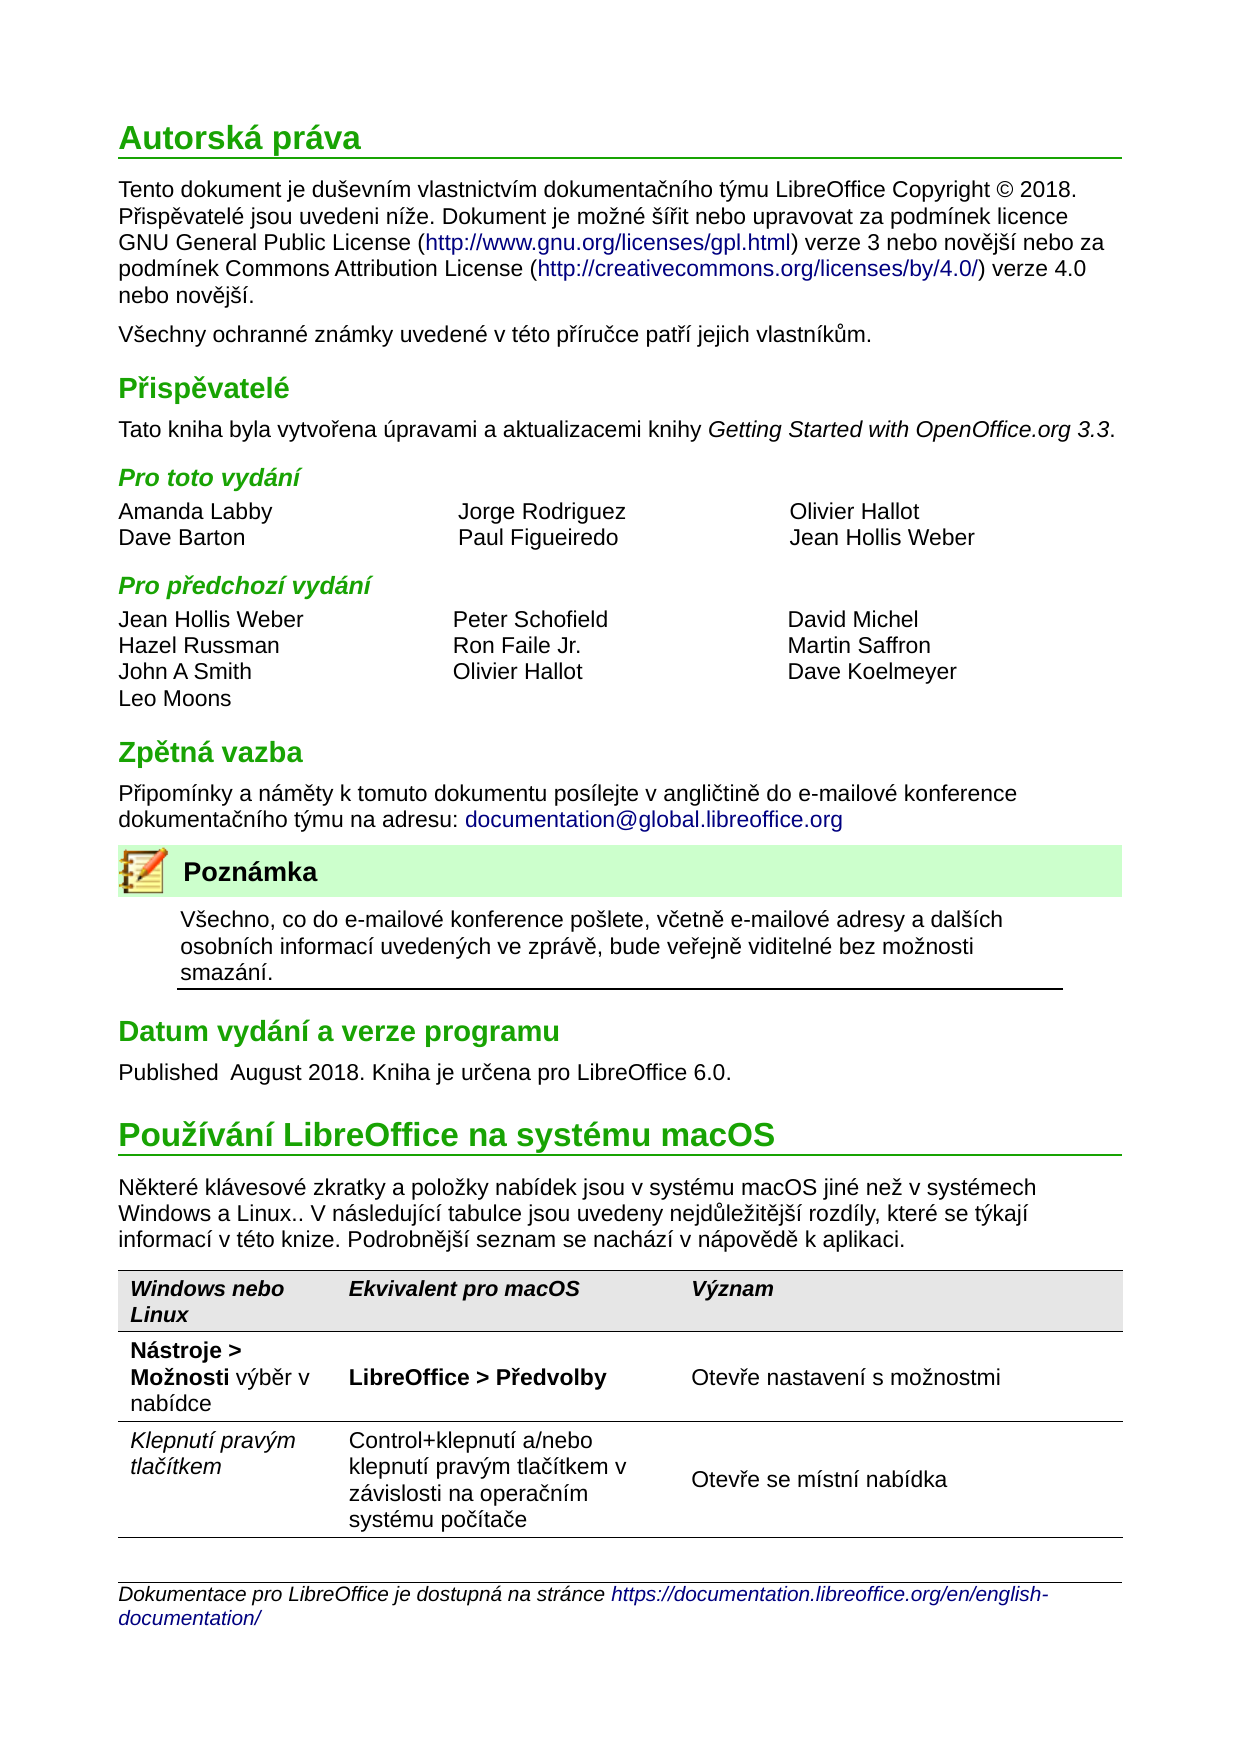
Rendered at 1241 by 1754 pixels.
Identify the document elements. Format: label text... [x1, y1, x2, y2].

text Tato kniha byla vytvořena úpravami a aktualizacemi knihy Getting Started with OpenOffice.org 3.3. [118, 416, 1122, 442]
table_cell Martin Saffron [788, 632, 1122, 658]
table_cell Control+klepnutí a/nebo klepnutí pravým tlačítkem v závislosti na operačním systému počítače [337, 1422, 679, 1537]
text Všechny ochranné známky uvedené v této příručce patří jejich vlastníkům. [118, 321, 1122, 347]
table_cell Nástroje > Možnosti výběr v nabídce [118, 1332, 337, 1421]
subtitle Zpětná vazba [118, 735, 1122, 768]
subtitle Pro toto vydání [118, 463, 1122, 492]
subtitle Používání LibreOffice na systému macOS [118, 1115, 1122, 1154]
table_header Windows nebo Linux [118, 1271, 337, 1331]
table_header Význam [679, 1271, 1123, 1331]
subtitle Autorská práva [118, 118, 1122, 157]
table_cell Ron Faile Jr. [453, 632, 787, 658]
table_cell LibreOffice > Předvolby [337, 1332, 679, 1421]
table_cell Dave Barton [118, 524, 458, 550]
table_header Ekvivalent pro macOS [337, 1271, 679, 1331]
table_cell Leo Moons [118, 685, 453, 711]
table_cell Otevře nastavení s možnostmi [679, 1332, 1123, 1421]
text Některé klávesové zkratky a položky nabídek jsou v systému macOS jiné než v systémech Windows a Linux.. V následující tabulce jsou uvedeny nejdůležitější rozdíly, které se týkají informací v této knize. Podrobnější seznam se nachází v nápovědě k aplikaci. [118, 1173, 1122, 1252]
table_cell [788, 685, 1122, 711]
text Všechno, co do e-mailové konference pošlete, včetně e-mailové adresy a dalších osobních informací uvedených ve zprávě, bude veřejně viditelné bez možnosti smazání. [177, 903, 1063, 988]
table_cell Jean Hollis Weber [789, 524, 1122, 550]
table_cell [453, 685, 787, 711]
text Tento dokument je duševním vlastnictvím dokumentačního týmu LibreOffice Copyright © 2018. Přispěvatelé jsou uvedeni níže. Dokument je možné šířit nebo upravovat za podmínek licence GNU General Public License (http://www.gnu.org/licenses/gpl.html) verze 3 nebo novější nebo za podmínek Commons Attribution License (http://creativecommons.org/licenses/by/4.0/) verze 4.0 nebo novější. [118, 176, 1122, 308]
subtitle Poznámka [118, 845, 1122, 897]
table_header Peter Schofield [453, 606, 787, 632]
table_cell John A Smith [118, 658, 453, 685]
table_cell Paul Figueiredo [458, 524, 789, 550]
table_cell Olivier Hallot [453, 658, 787, 685]
table_header Amanda Labby [118, 498, 458, 524]
text Published August 2018. Kniha je určena pro LibreOffice 6.0. [118, 1059, 1122, 1086]
subtitle Přispěvatelé [118, 371, 1122, 404]
table_cell Klepnutí pravým tlačítkem [118, 1422, 337, 1537]
subtitle Datum vydání a verze programu [118, 1014, 1122, 1048]
picture [119, 846, 170, 897]
table_header Jorge Rodriguez [458, 498, 789, 524]
subtitle Pro předchozí vydání [118, 571, 1122, 600]
table_header Olivier Hallot [789, 498, 1122, 524]
table_cell Hazel Russman [118, 632, 453, 658]
table_header David Michel [788, 606, 1122, 632]
text Připomínky a náměty k tomuto dokumentu posílejte v angličtině do e-mailové konference dokumentačního týmu na adresu: documentation@global.libreoffice.org [118, 780, 1122, 833]
table_cell Dave Koelmeyer [788, 658, 1122, 685]
table_cell Otevře se místní nabídka [679, 1422, 1123, 1537]
table_header Jean Hollis Weber [118, 606, 453, 632]
